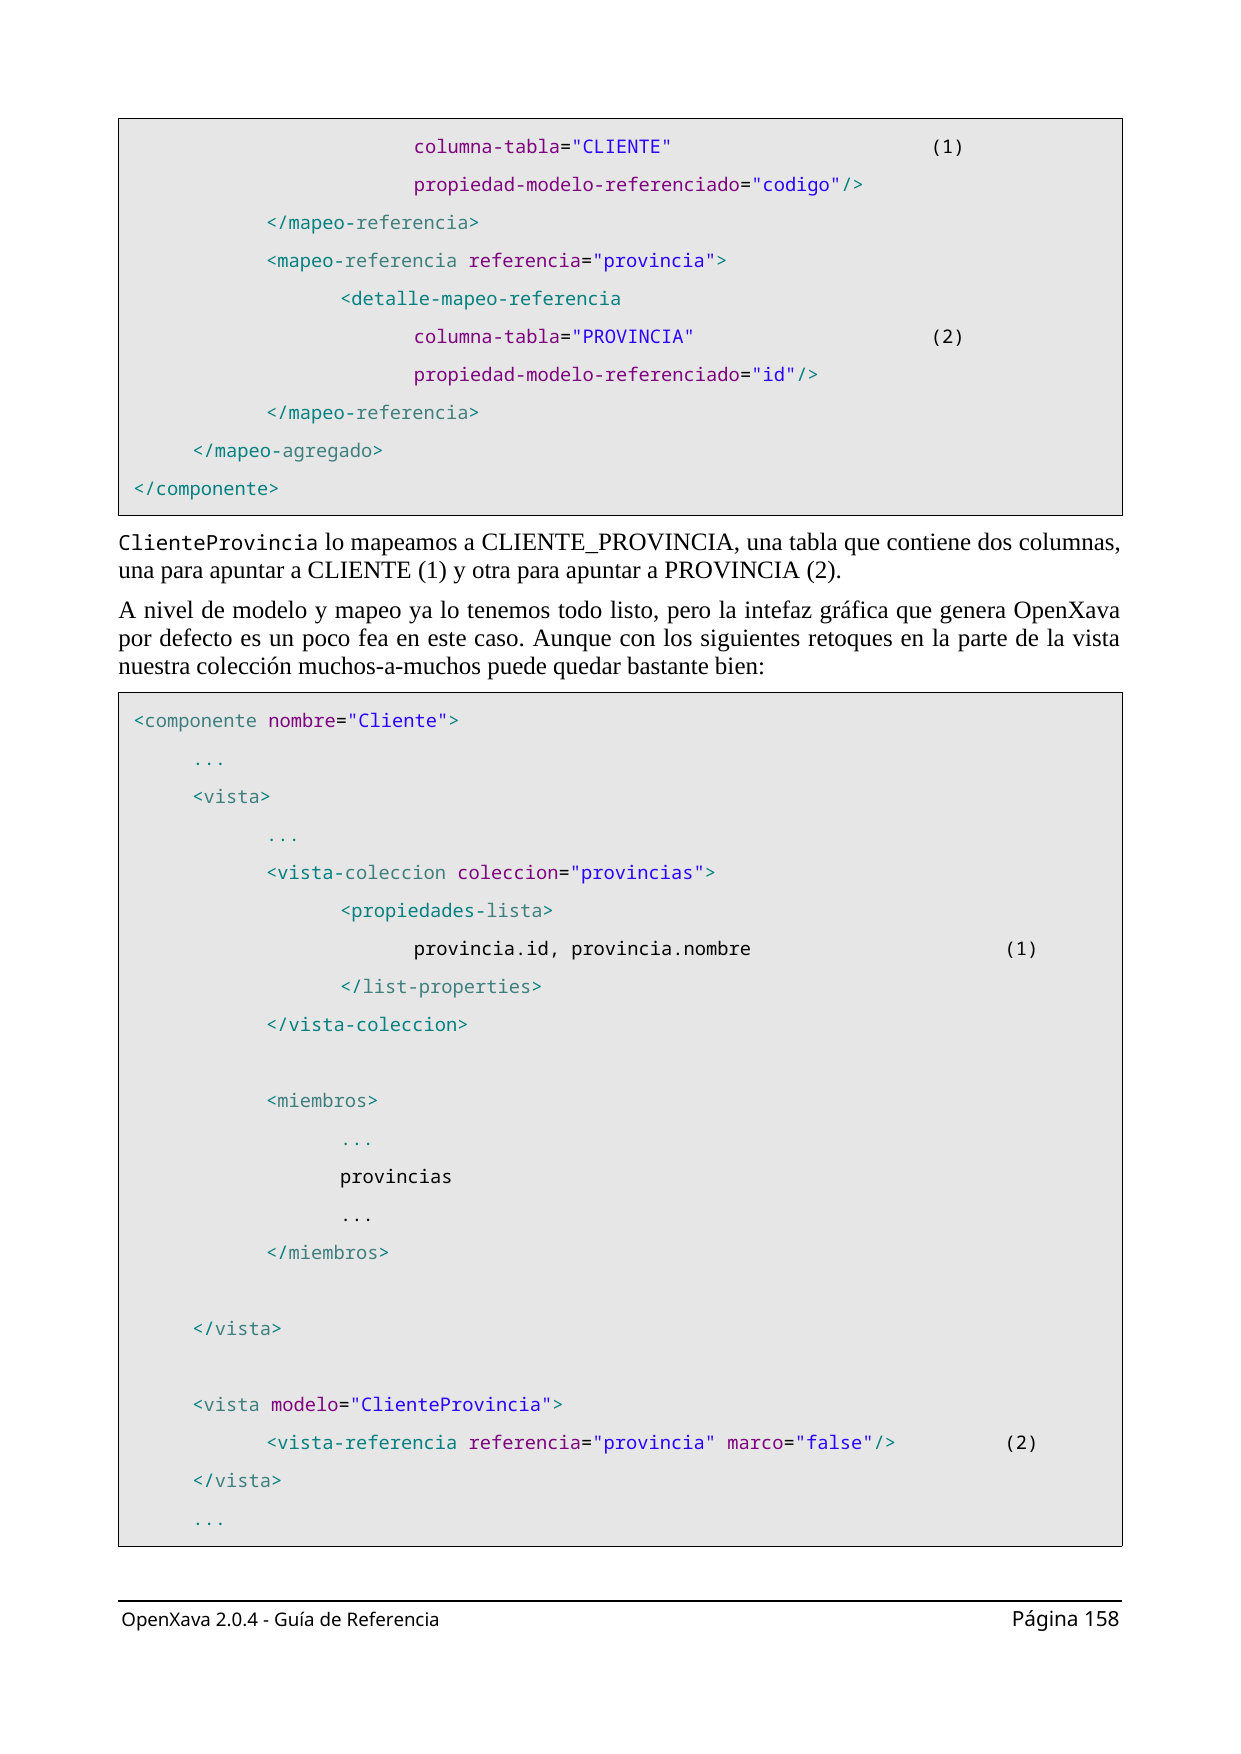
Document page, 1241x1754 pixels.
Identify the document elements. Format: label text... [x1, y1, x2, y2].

text columna-tabla="PROVINCIA" (2) [119, 308, 1122, 346]
text A nivel de modelo y mapeo ya lo tenemos todo listo, pero la intefaz gráfica que genera OpenXava por defecto es un poco fea en este caso. Aunque con los siguientes retoques en la parte de la vista nuestra colección muchos-a-muchos puede quedar bastante bien: [118, 597, 1122, 680]
text </miembros> [119, 1224, 1122, 1262]
text ... [119, 1491, 1122, 1546]
text ... [119, 730, 1122, 768]
text <vista modelo="ClienteProvincia"> [119, 1377, 1122, 1414]
text <componente nombre="Cliente"> [119, 693, 1122, 730]
text <detalle-mapeo-referencia [119, 270, 1122, 308]
text provincia.id, provincia.nombre (1) [119, 920, 1122, 958]
text ... [119, 1110, 1122, 1148]
text <vista-coleccion coleccion="provincias"> [119, 844, 1122, 882]
text <vista-referencia referencia="provincia" marco="false"/> (2) [119, 1414, 1122, 1453]
text <propiedades-lista> [119, 882, 1122, 920]
text ... [119, 1186, 1122, 1224]
text propiedad-modelo-referenciado="codigo"/> [119, 156, 1122, 194]
text <miembros> [119, 1072, 1122, 1110]
text </list-properties> [119, 958, 1122, 996]
text <mapeo-referencia referencia="provincia"> [119, 232, 1122, 270]
text </mapeo-referencia> [119, 384, 1122, 422]
text </componente> [119, 460, 1122, 515]
text </mapeo-agregado> [119, 422, 1122, 460]
text </mapeo-referencia> [119, 194, 1122, 232]
text propiedad-modelo-referenciado="id"/> [119, 346, 1122, 384]
text </vista> [119, 1301, 1122, 1338]
text ClienteProvincia lo mapeamos a CLIENTE_PROVINCIA, una tabla que contiene dos columnas, una para apuntar a CLIENTE (1) y otra para apuntar a PROVINCIA (2). [118, 528, 1122, 584]
text </vista-coleccion> [119, 996, 1122, 1034]
text <vista> [119, 768, 1122, 806]
text ... [119, 806, 1122, 844]
text columna-tabla="CLIENTE" (1) [119, 119, 1122, 156]
text </vista> [119, 1453, 1122, 1491]
text provincias [119, 1148, 1122, 1186]
